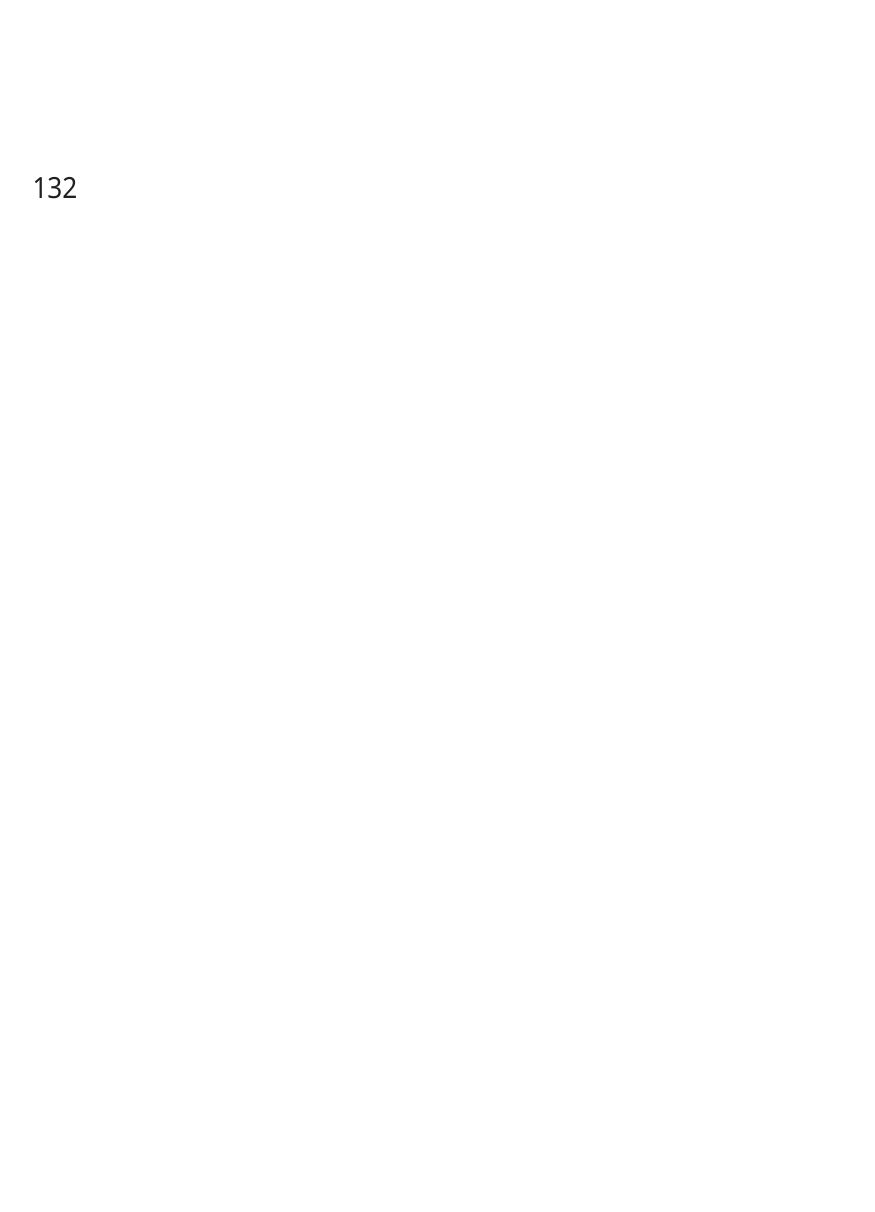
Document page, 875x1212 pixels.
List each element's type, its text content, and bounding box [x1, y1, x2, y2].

subtitle 132 [32, 167, 828, 207]
